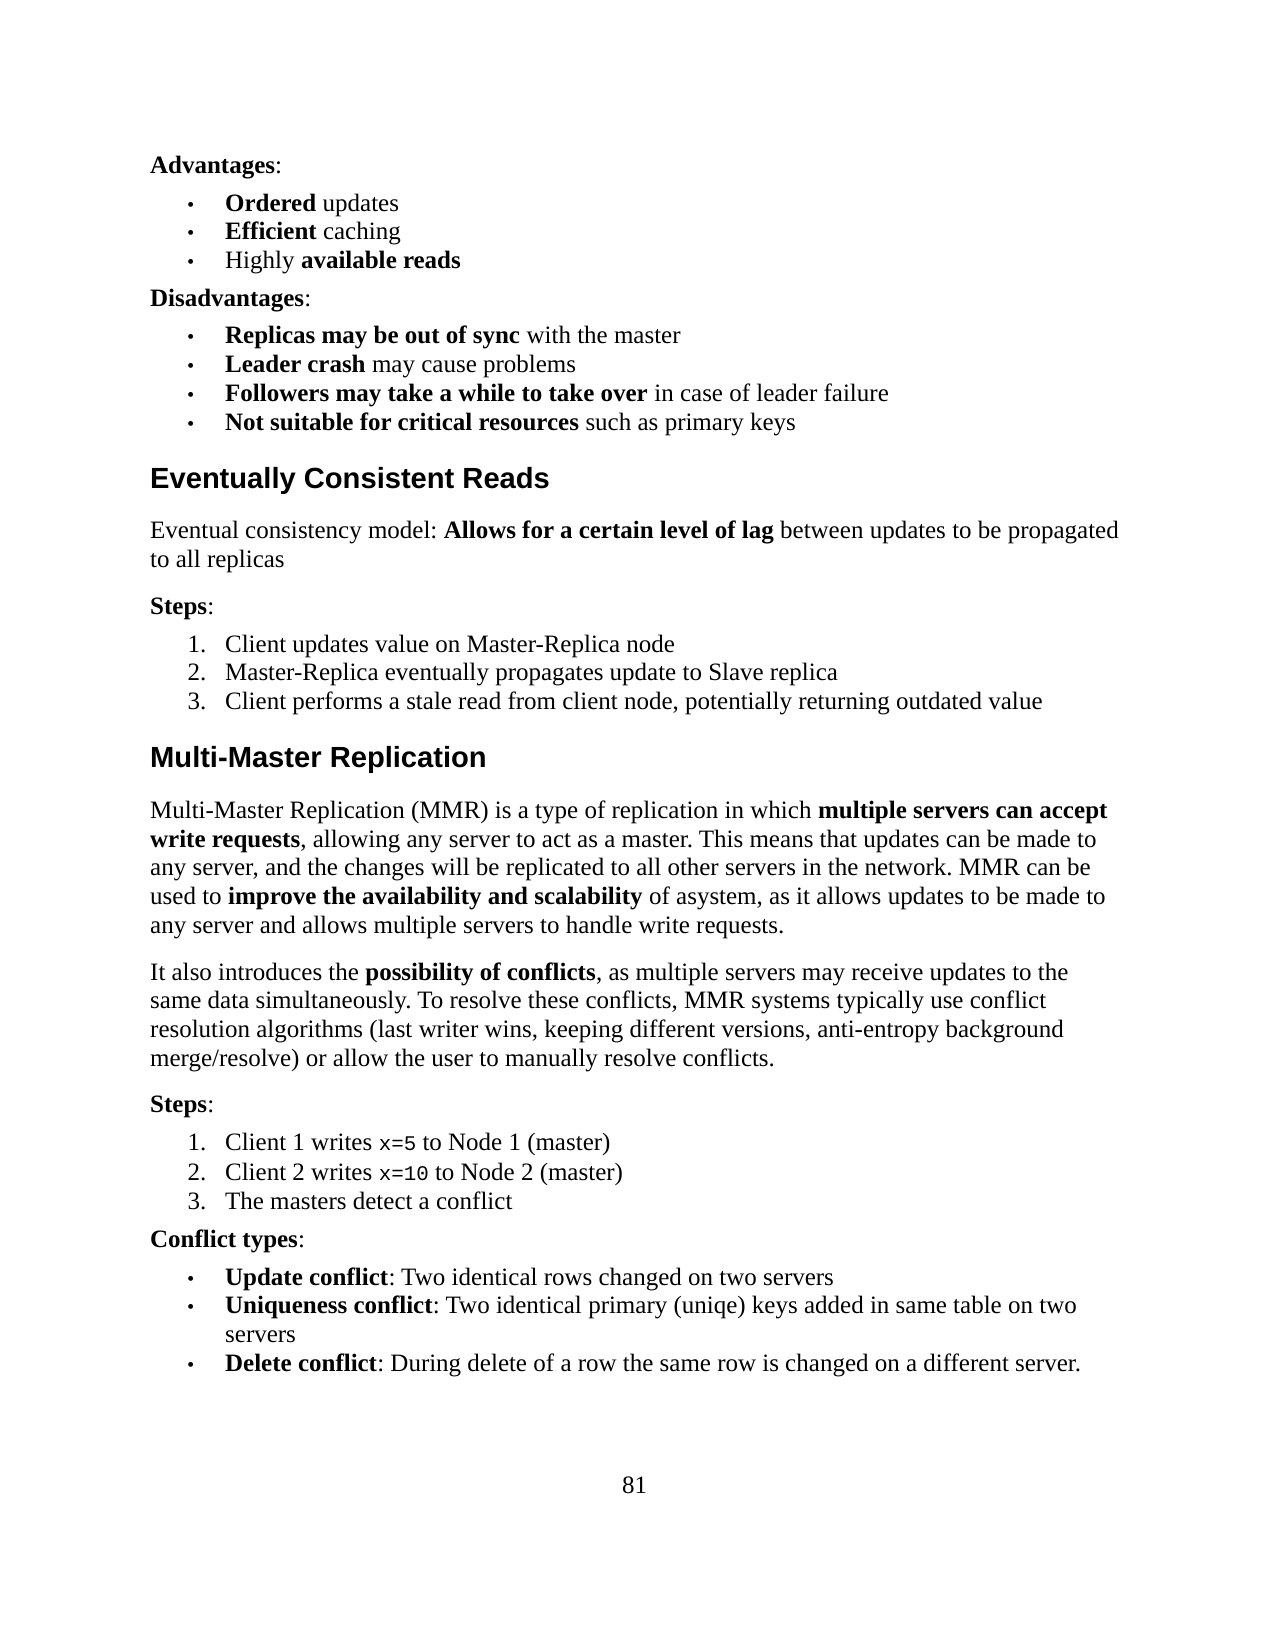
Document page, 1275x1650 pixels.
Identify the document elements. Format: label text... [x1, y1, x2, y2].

list Client performs a stale read from client node, potentially returning outdated value [187, 686, 1125, 715]
text Multi-Master Replication (MMR) is a type of replication in which multiple servers can accept write requests, allowing any server to act as a master. This means that updates can be made to any server, and the changes will be replicated to all other servers in the network. MMR can be used to improve the availability and scalability of asystem, as it allows updates to be made to any server and allows multiple servers to handle write requests. [150, 795, 1125, 939]
text Advantages: [150, 150, 1125, 179]
list Not suitable for critical resources such as primary keys [187, 407, 1125, 436]
list Efficient caching [187, 216, 1125, 245]
list Client 1 writes x=5 to Node 1 (master) [187, 1127, 1125, 1157]
subtitle Multi-Master Replication [150, 740, 1125, 773]
text Steps: [150, 591, 1125, 620]
subtitle Eventually Consistent Reads [150, 461, 1125, 494]
list Leader crash may cause problems [187, 349, 1125, 378]
list Uniqueness conflict: Two identical primary (uniqe) keys added in same table on two servers [187, 1291, 1125, 1348]
list Master-Replica eventually propagates update to Slave replica [187, 657, 1125, 686]
list Delete conflict: During delete of a row the same row is changed on a different server. [187, 1348, 1125, 1377]
list Client 2 writes x=10 to Node 2 (master) [187, 1157, 1125, 1186]
text Eventual consistency model: Allows for a certain level of lag between updates to be propagated to all replicas [150, 516, 1125, 573]
list Client updates value on Master-Replica node [187, 629, 1125, 657]
list Replicas may be out of sync with the master [187, 321, 1125, 349]
text It also introduces the possibility of conflicts, as multiple servers may receive updates to the same data simultaneously. To resolve these conflicts, MMR systems typically use conflict resolution algorithms (last writer wins, keeping different versions, anti-entropy background merge/resolve) or allow the user to manually resolve conflicts. [150, 957, 1125, 1072]
list Update conflict: Two identical rows changed on two servers [187, 1262, 1125, 1291]
text Steps: [150, 1089, 1125, 1118]
list The masters detect a conflict [187, 1186, 1125, 1215]
text Conflict types: [150, 1224, 1125, 1253]
text Disadvantages: [150, 283, 1125, 312]
list Highly available reads [187, 245, 1125, 274]
list Ordered updates [187, 188, 1125, 216]
list Followers may take a while to take over in case of leader failure [187, 378, 1125, 407]
